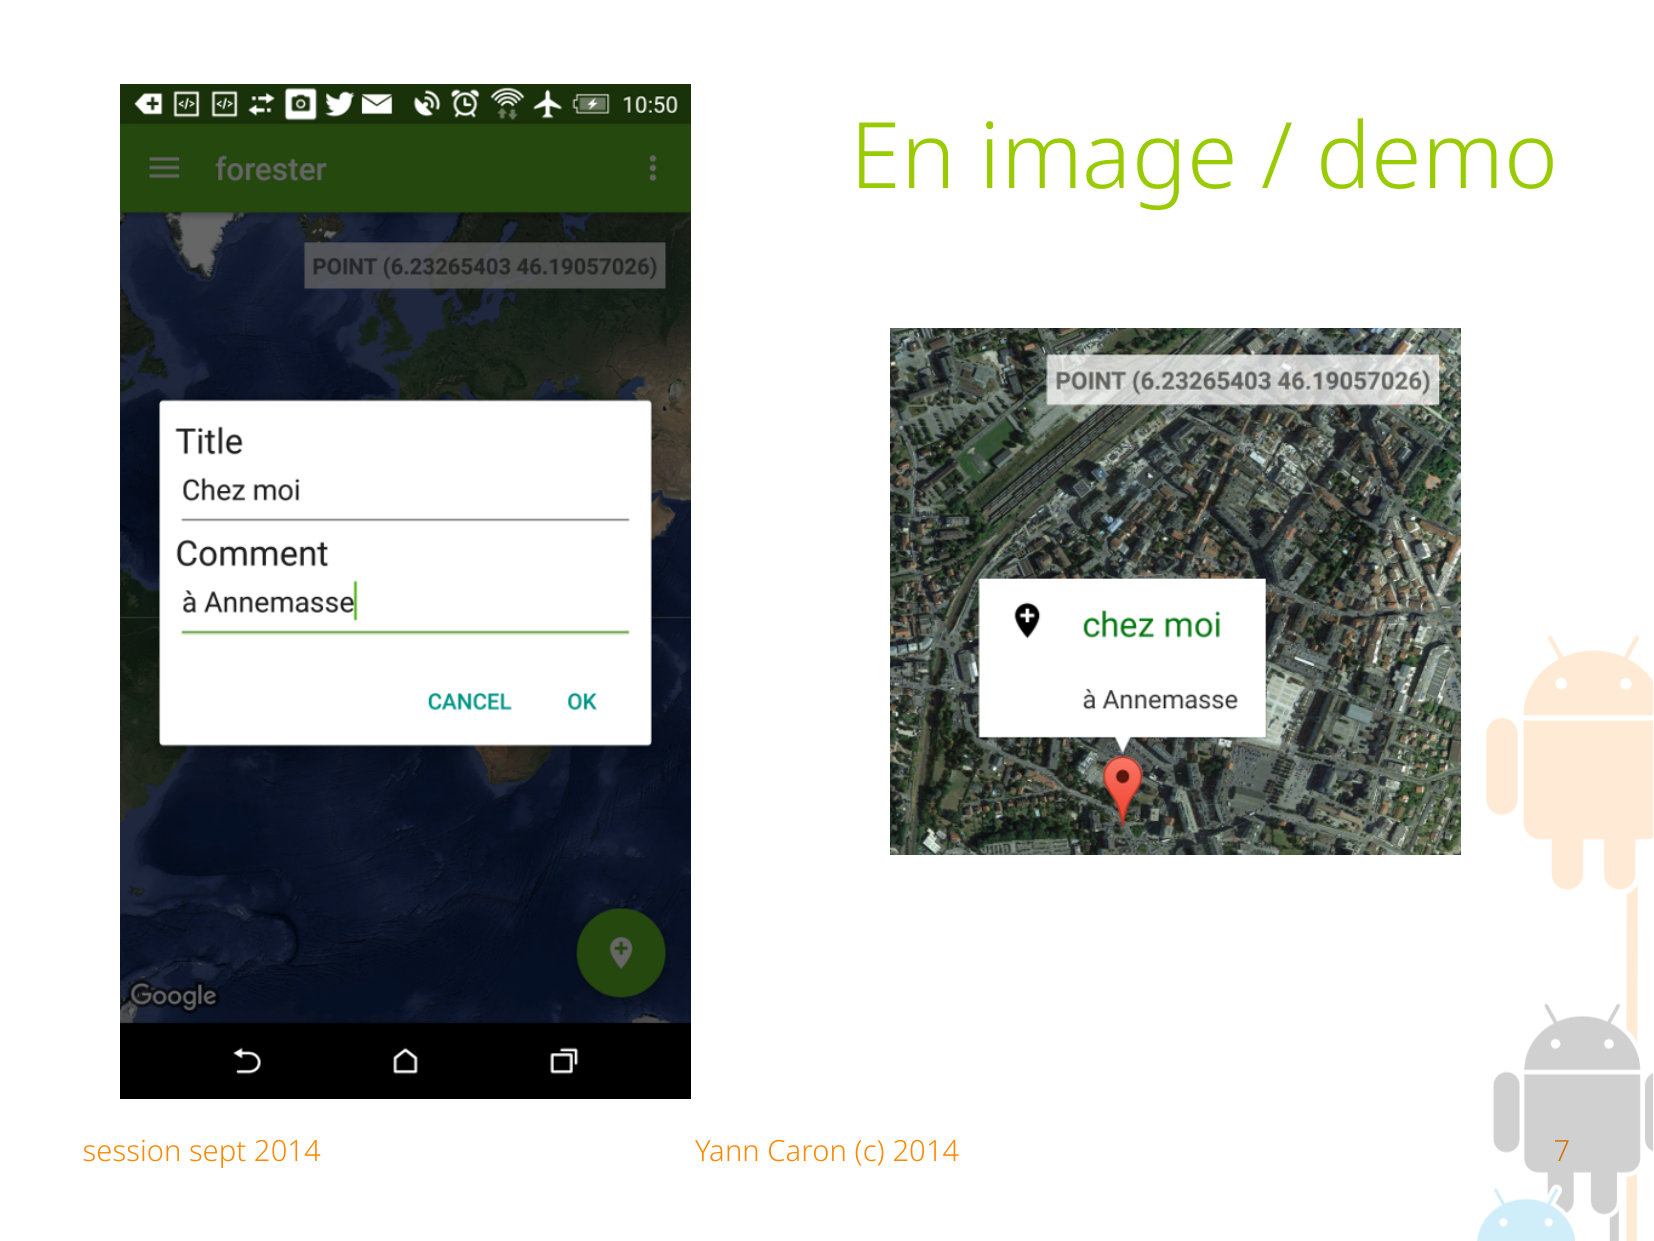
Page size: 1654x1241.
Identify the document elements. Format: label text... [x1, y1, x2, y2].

picture [120, 84, 1654, 1241]
title En image / demo [840, 45, 1571, 261]
